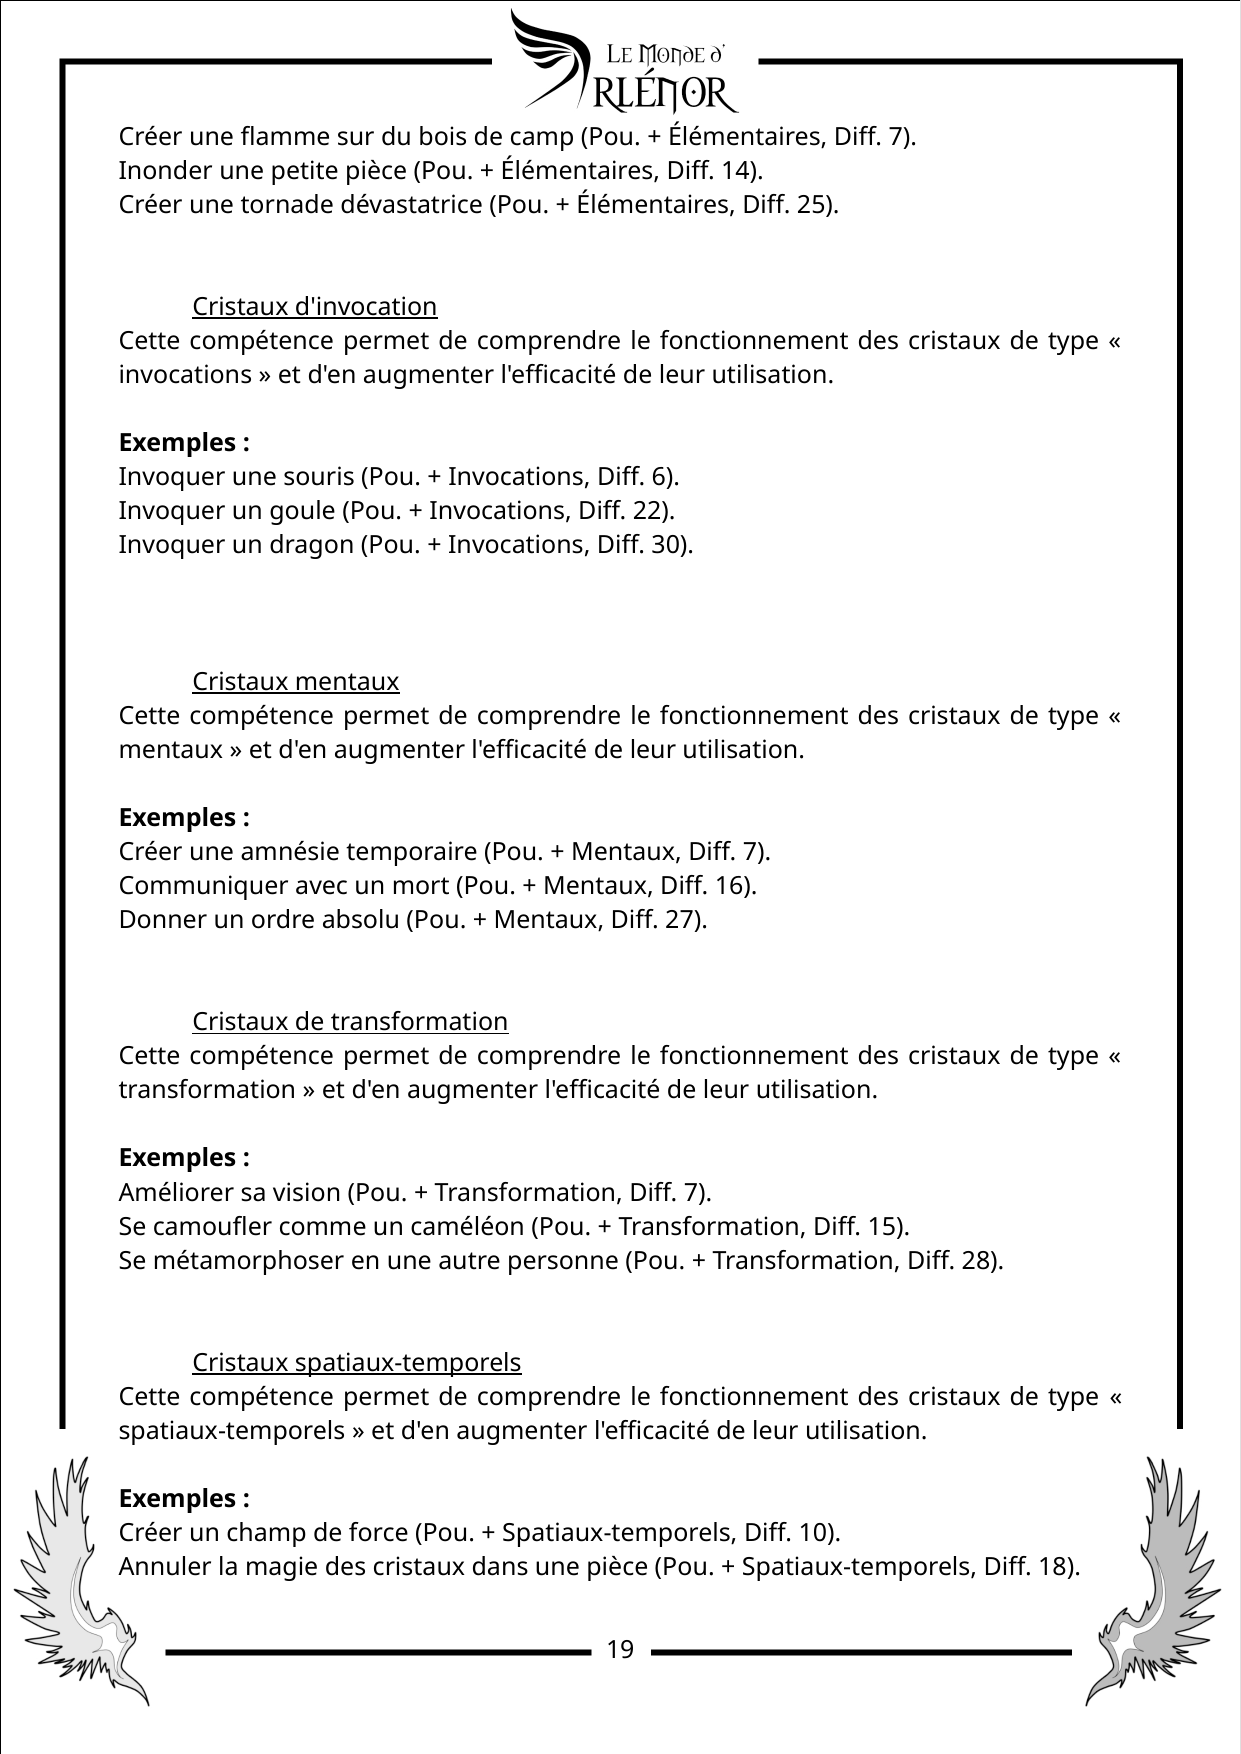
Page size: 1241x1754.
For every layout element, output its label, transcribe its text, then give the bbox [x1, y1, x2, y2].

text Invoquer un goule (Pou. + Invocations, Diff. 22). [118, 493, 1122, 527]
text Inonder une petite pièce (Pou. + Élémentaires, Diff. 14). [118, 152, 1122, 186]
text Exemples : [118, 1481, 1122, 1515]
text Invoquer un dragon (Pou. + Invocations, Diff. 30). [118, 527, 1122, 561]
text Créer une amnésie temporaire (Pou. + Mentaux, Diff. 7). [118, 833, 1122, 868]
text Cristaux d'invocation [118, 288, 1122, 323]
text Exemples : [118, 425, 1122, 459]
text Annuler la magie des cristaux dans une pièce (Pou. + Spatiaux-temporels, Diff. 18). [118, 1549, 1122, 1583]
text Cette compétence permet de comprendre le fonctionnement des cristaux de type « invocations » et d'en augmenter l'efficacité de leur utilisation. [118, 323, 1122, 391]
text Cette compétence permet de comprendre le fonctionnement des cristaux de type « transformation » et d'en augmenter l'efficacité de leur utilisation. [118, 1038, 1122, 1106]
text Exemples : [118, 799, 1122, 833]
text Cette compétence permet de comprendre le fonctionnement des cristaux de type « spatiaux-temporels » et d'en augmenter l'efficacité de leur utilisation. [118, 1378, 1122, 1447]
text Donner un ordre absolu (Pou. + Mentaux, Diff. 27). [118, 902, 1122, 936]
text Se métamorphoser en une autre personne (Pou. + Transformation, Diff. 28). [118, 1242, 1122, 1276]
text Créer une tornade dévastatrice (Pou. + Élémentaires, Diff. 25). [118, 186, 1122, 220]
text Cristaux mentaux [118, 663, 1122, 697]
text Cristaux spatiaux-temporels [118, 1344, 1122, 1378]
text Exemples : [118, 1140, 1122, 1174]
text Créer une flamme sur du bois de camp (Pou. + Élémentaires, Diff. 7). [118, 118, 1122, 152]
text Invoquer une souris (Pou. + Invocations, Diff. 6). [118, 459, 1122, 493]
text Créer un champ de force (Pou. + Spatiaux-temporels, Diff. 10). [118, 1515, 1122, 1549]
text Communiquer avec un mort (Pou. + Mentaux, Diff. 16). [118, 868, 1122, 902]
picture [1, 1, 1240, 1754]
text Se camoufler comme un caméléon (Pou. + Transformation, Diff. 15). [118, 1208, 1122, 1242]
text Cette compétence permet de comprendre le fonctionnement des cristaux de type « mentaux » et d'en augmenter l'efficacité de leur utilisation. [118, 697, 1122, 765]
text Améliorer sa vision (Pou. + Transformation, Diff. 7). [118, 1174, 1122, 1208]
text Cristaux de transformation [118, 1004, 1122, 1038]
